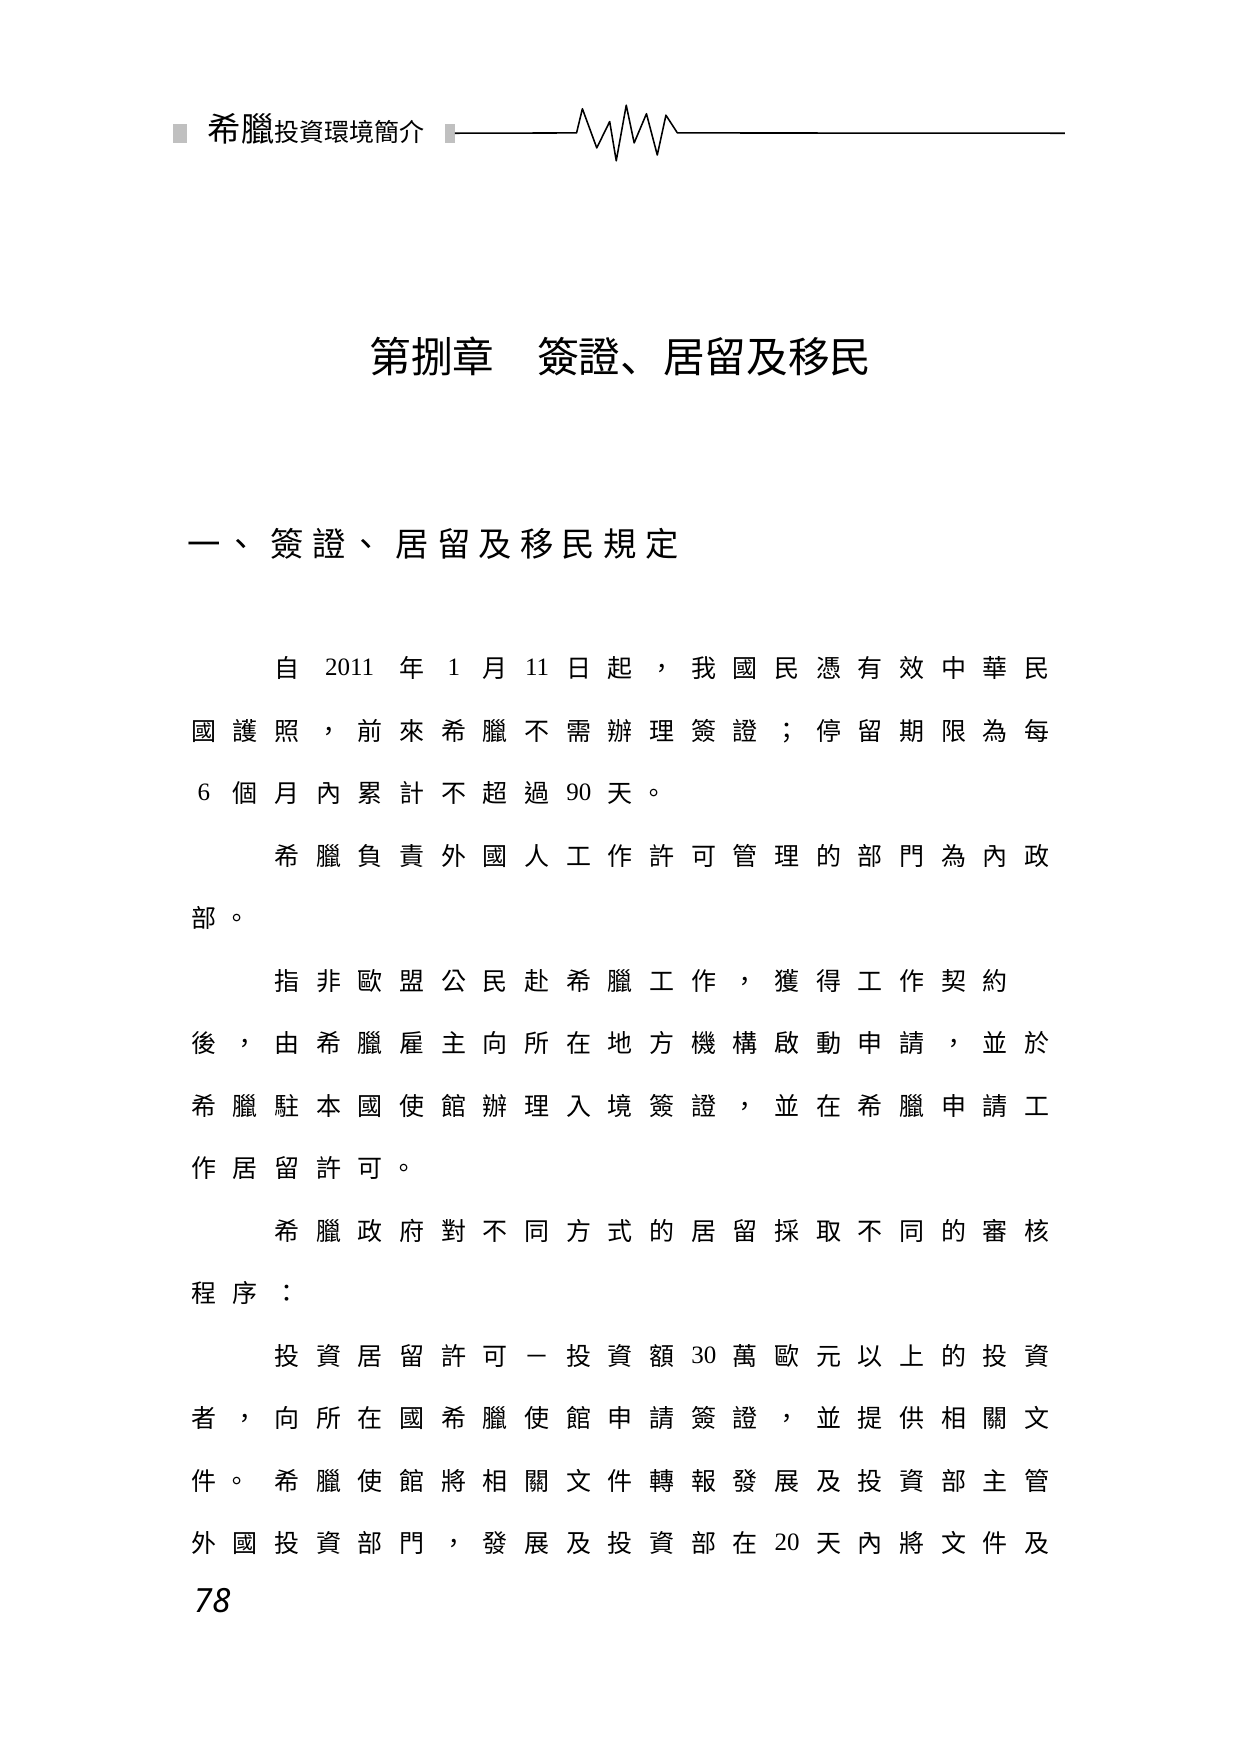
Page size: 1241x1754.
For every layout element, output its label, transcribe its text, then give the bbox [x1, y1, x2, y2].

text 第捌章 簽證、居留及移民 [183, 313, 1058, 375]
text 希臘政府對不同方式的居留採取不同的審核程序： [183, 1188, 1058, 1313]
text 投資居留許可－投資額30萬歐元以上的投資者，向所在國希臘使館申請簽證，並提供相關文件。希臘使館將相關文件轉報發展及投資部主管外國投資部門，發展及投資部在20天內將文件及 [183, 1313, 1058, 1563]
text 自2011年1月11日起，我國民憑有效中華民國護照，前來希臘不需辦理簽證；停留期限為每6個月內累計不超過90天。 [183, 625, 1058, 813]
text 希臘負責外國人工作許可管理的部門為內政部。 [183, 813, 1058, 938]
text 一、簽證、居留及移民規定 [183, 500, 1058, 563]
text 指非歐盟公民赴希臘工作，獲得工作契約後，由希臘雇主向所在地方機構啟動申請，並於希臘駐本國使館辦理入境簽證，並在希臘申請工作居留許可。 [183, 938, 1058, 1188]
